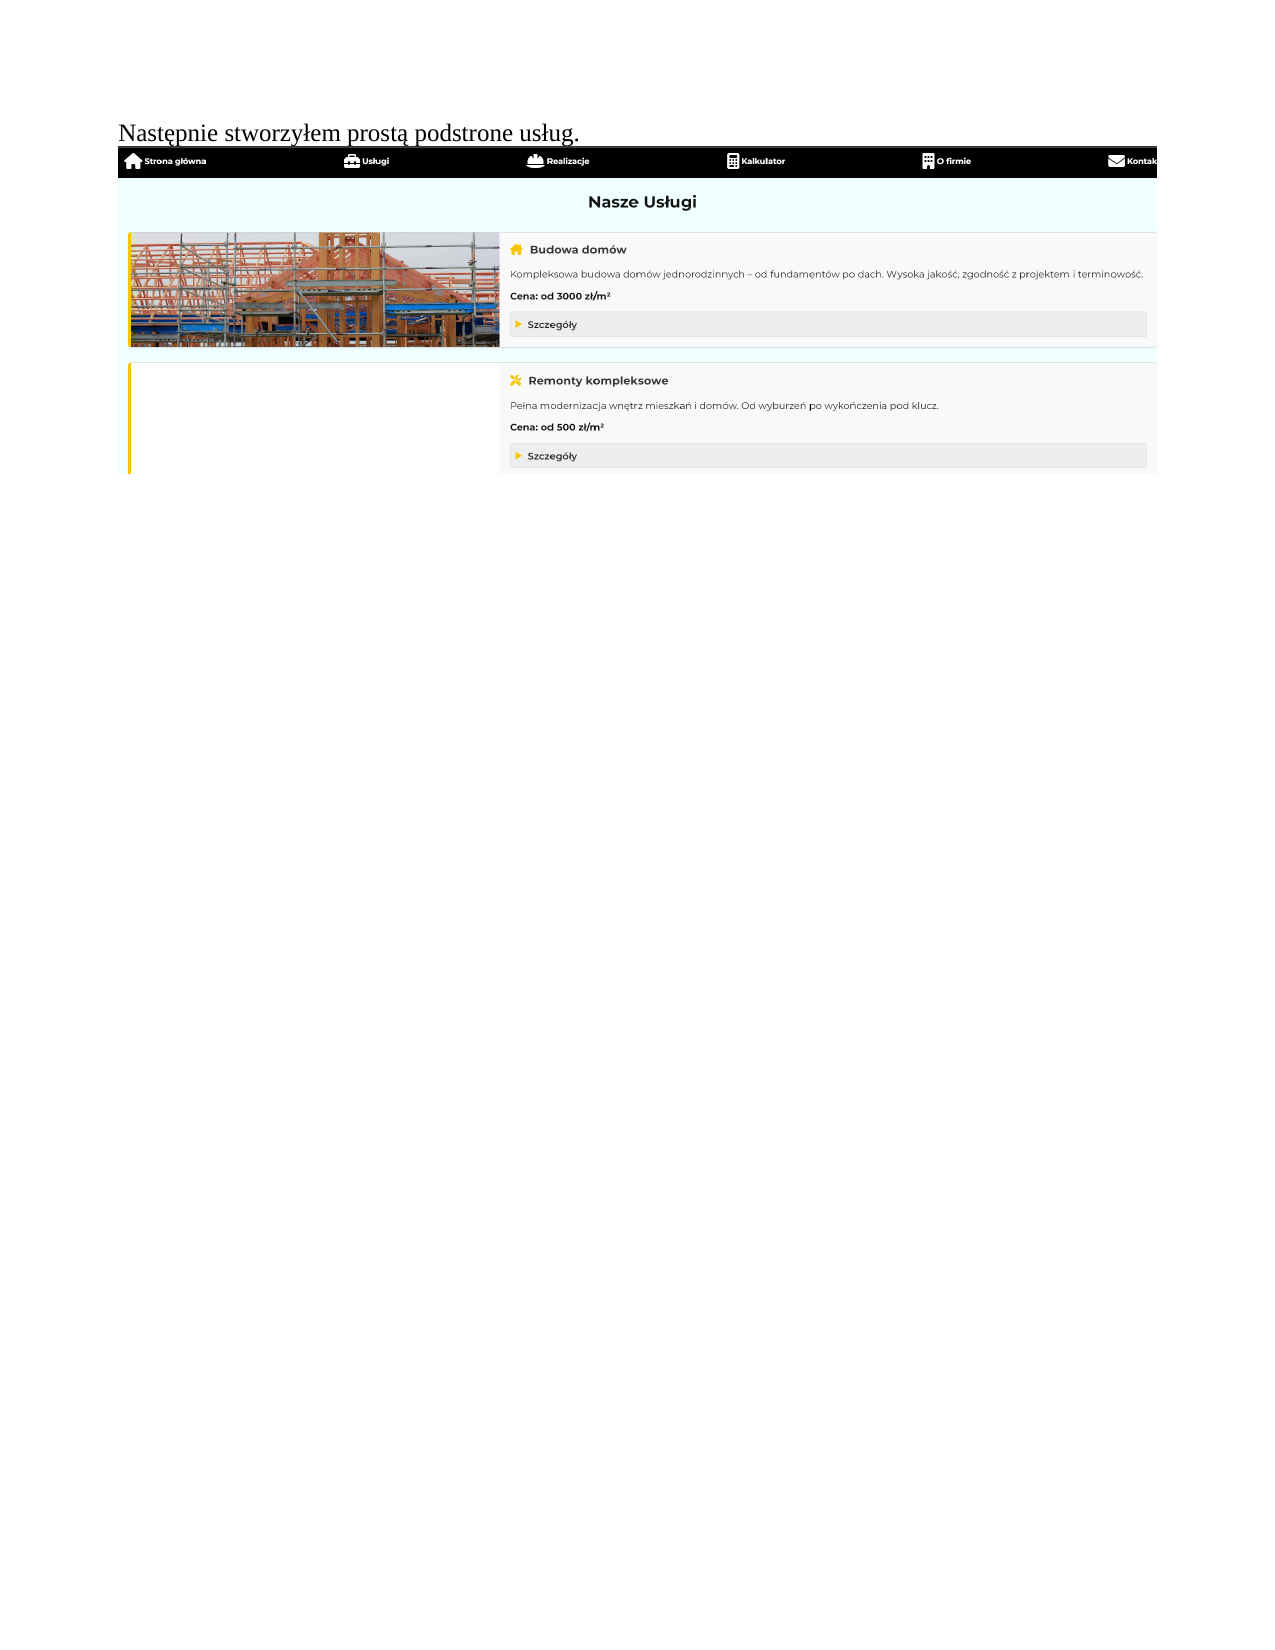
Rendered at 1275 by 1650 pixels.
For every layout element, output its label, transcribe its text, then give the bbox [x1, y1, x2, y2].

picture [118, 146, 1157, 474]
text Następnie stworzyłem prostą podstrone usług. [118, 118, 1157, 146]
